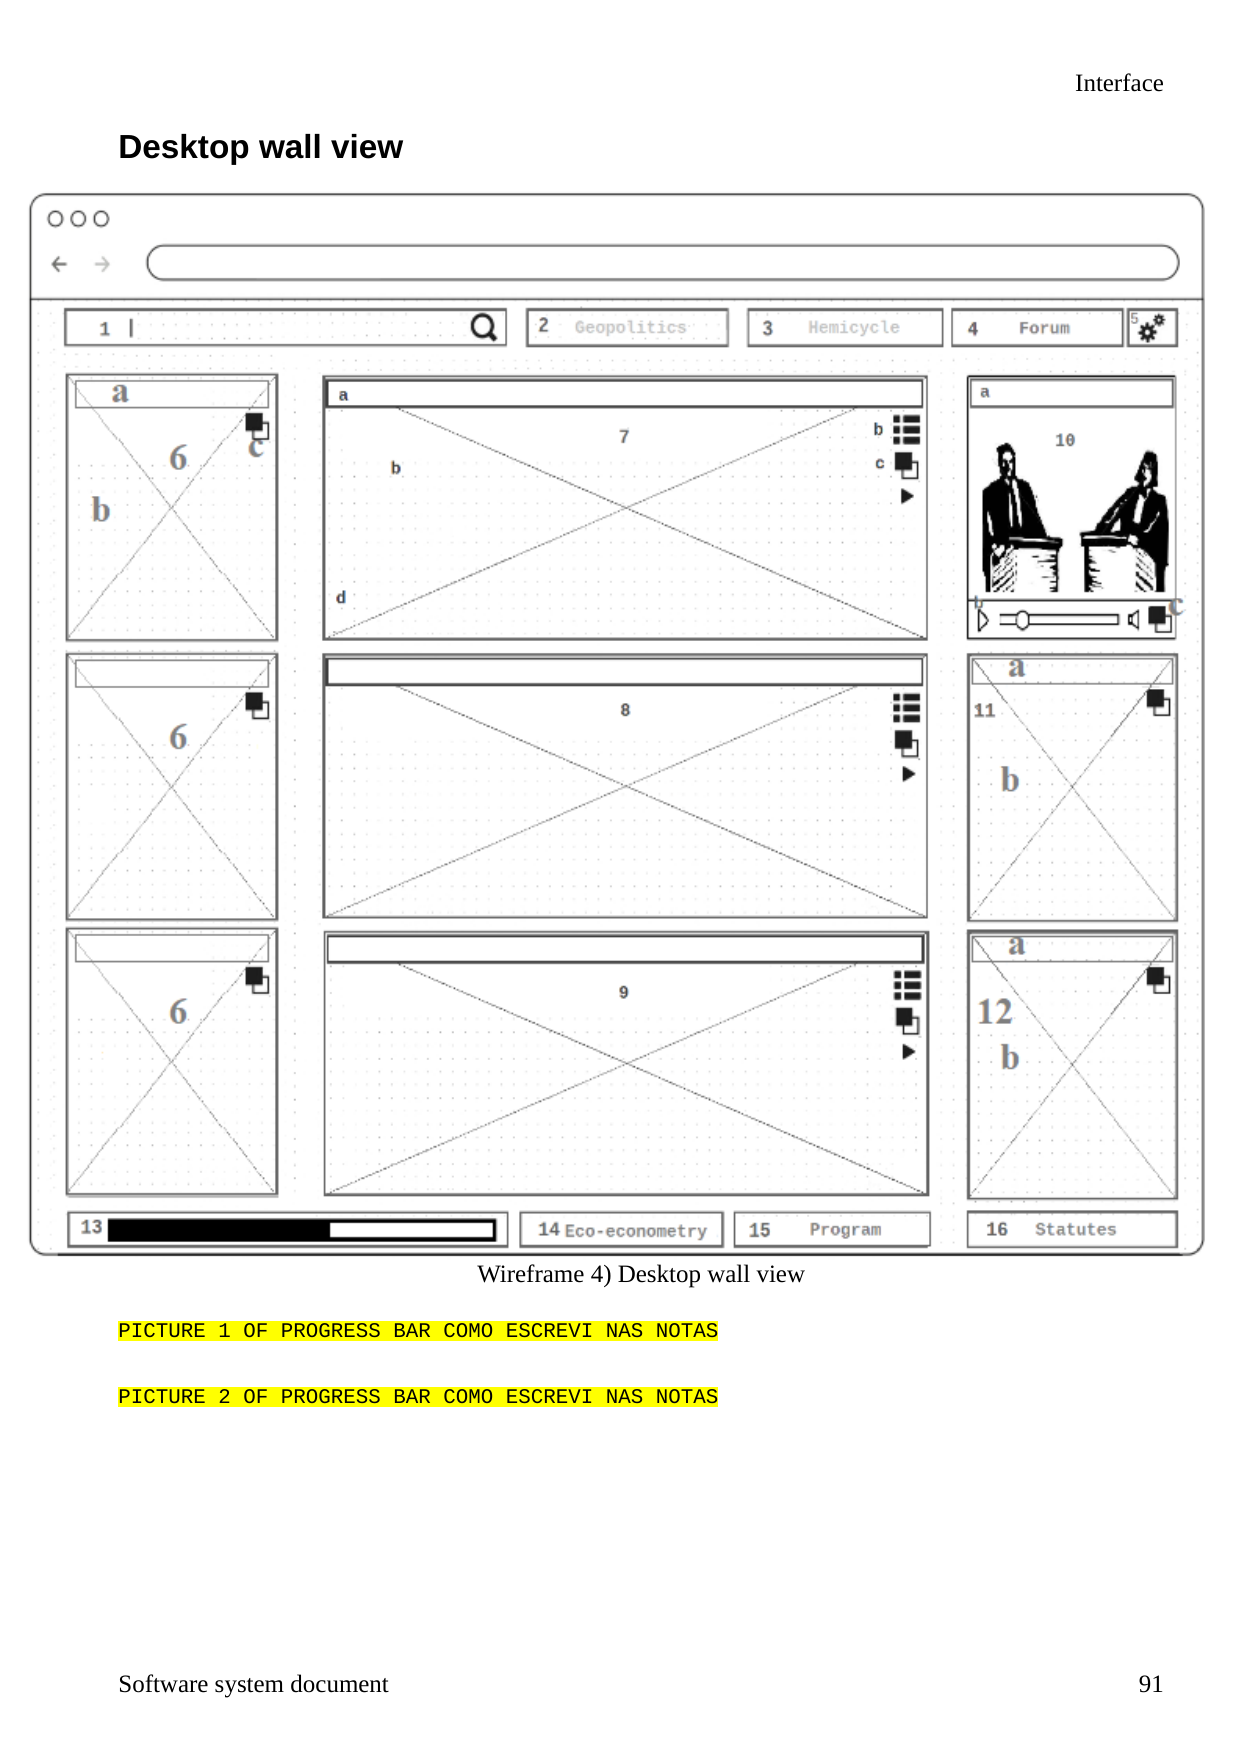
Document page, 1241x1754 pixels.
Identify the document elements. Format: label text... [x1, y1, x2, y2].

text PICTURE 2 OF PROGRESS BAR COMO ESCREVI NAS NOTAS [118, 1387, 1164, 1407]
text Desktop wall view [118, 127, 1164, 166]
text PICTURE 1 OF PROGRESS BAR COMO ESCREVI NAS NOTAS [118, 1321, 1164, 1341]
text Wireframe 4) Desktop wall view [118, 1261, 1164, 1287]
